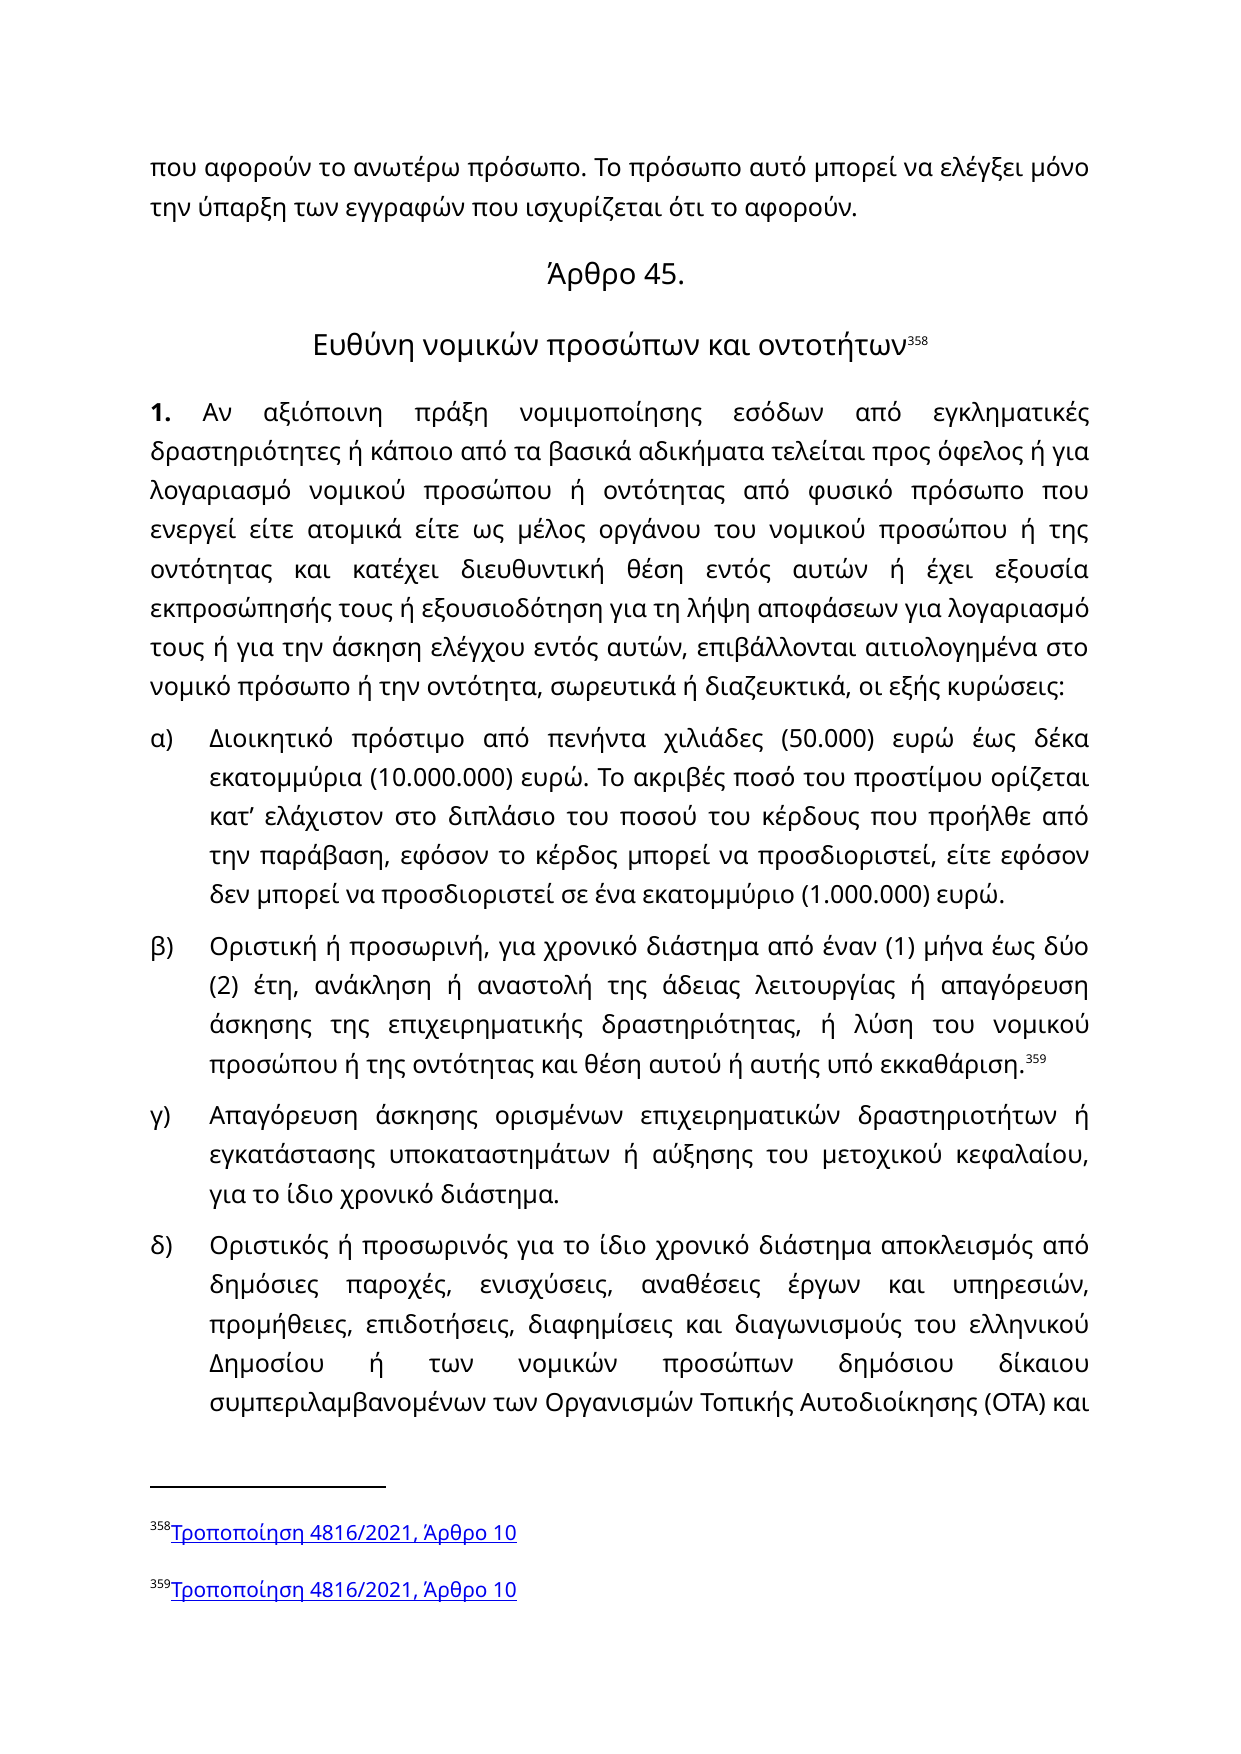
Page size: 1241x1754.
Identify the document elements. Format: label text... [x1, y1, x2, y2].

text που αφορούν το ανωτέρω πρόσωπο. Το πρόσωπο αυτό μπορεί να ελέγξει μόνο την ύπαρξη των εγγραφών που ισχυρίζεται ότι το αφορούν. [150, 150, 1090, 223]
list δ) Οριστικός ή προσωρινός για το ίδιο χρονικό διάστημα αποκλεισμός από δημόσιες παροχές, ενισχύσεις, αναθέσεις έργων και υπηρεσιών, προμήθειες, επιδοτήσεις, διαφημίσεις και διαγωνισμούς του ελληνικού Δημοσίου ή των νομικών προσώπων δημόσιου δίκαιου συμπεριλαμβανομένων των Οργανισμών Τοπικής Αυτοδιοίκησης (ΟΤΑ) και [150, 1228, 1090, 1419]
list α) Διοικητικό πρόστιμο από πενήντα χιλιάδες (50.000) ευρώ έως δέκα εκατομμύρια (10.000.000) ευρώ. Το ακριβές ποσό του προστίμου ορίζεται κατ’ ελάχιστον στο διπλάσιο του ποσού του κέρδους που προήλθε από την παράβαση, εφόσον το κέρδος μπορεί να προσδιοριστεί, είτε εφόσον δεν μπορεί να προσδιοριστεί σε ένα εκατομμύριο (1.000.000) ευρώ. [150, 720, 1090, 911]
text Τροποποίηση 4816/2021, Άρθρο 10 [150, 1518, 1090, 1546]
text Τροποποίηση 4816/2021, Άρθρο 10 [150, 1576, 1090, 1604]
list γ) Απαγόρευση άσκησης ορισμένων επιχειρηματικών δραστηριοτήτων ή εγκατάστασης υποκαταστημάτων ή αύξησης του μετοχικού κεφαλαίου, για το ίδιο χρονικό διάστημα. [150, 1098, 1090, 1210]
subtitle Άρθρο 45. [150, 253, 1090, 293]
text 1. Αν αξιόποινη πράξη νομιμοποίησης εσόδων από εγκληματικές δραστηριότητες ή κάποιο από τα βασικά αδικήματα τελείται προς όφελος ή για λογαριασμό νομικού προσώπου ή οντότητας από φυσικό πρόσωπο που ενεργεί είτε ατομικά είτε ως μέλος οργάνου του νομικού προσώπου ή της οντότητας και κατέχει διευθυντική θέση εντός αυτών ή έχει εξουσία εκπροσώπησής τους ή εξουσιοδότηση για τη λήψη αποφάσεων για λογαριασμό τους ή για την άσκηση ελέγχου εντός αυτών, επιβάλλονται αιτιολογημένα στο νομικό πρόσωπο ή την οντότητα, σωρευτικά ή διαζευκτικά, οι εξής κυρώσεις: [150, 394, 1090, 703]
subtitle Ευθύνη νομικών προσώπων και οντοτήτων [150, 324, 1090, 364]
list β) Οριστική ή προσωρινή, για χρονικό διάστημα από έναν (1) μήνα έως δύο (2) έτη, ανάκληση ή αναστολή της άδειας λειτουργίας ή απαγόρευση άσκησης της επιχειρηματικής δραστηριότητας, ή λύση του νομικού προσώπου ή της οντότητας και θέση αυτού ή αυτής υπό εκκαθάριση. [150, 929, 1090, 1080]
